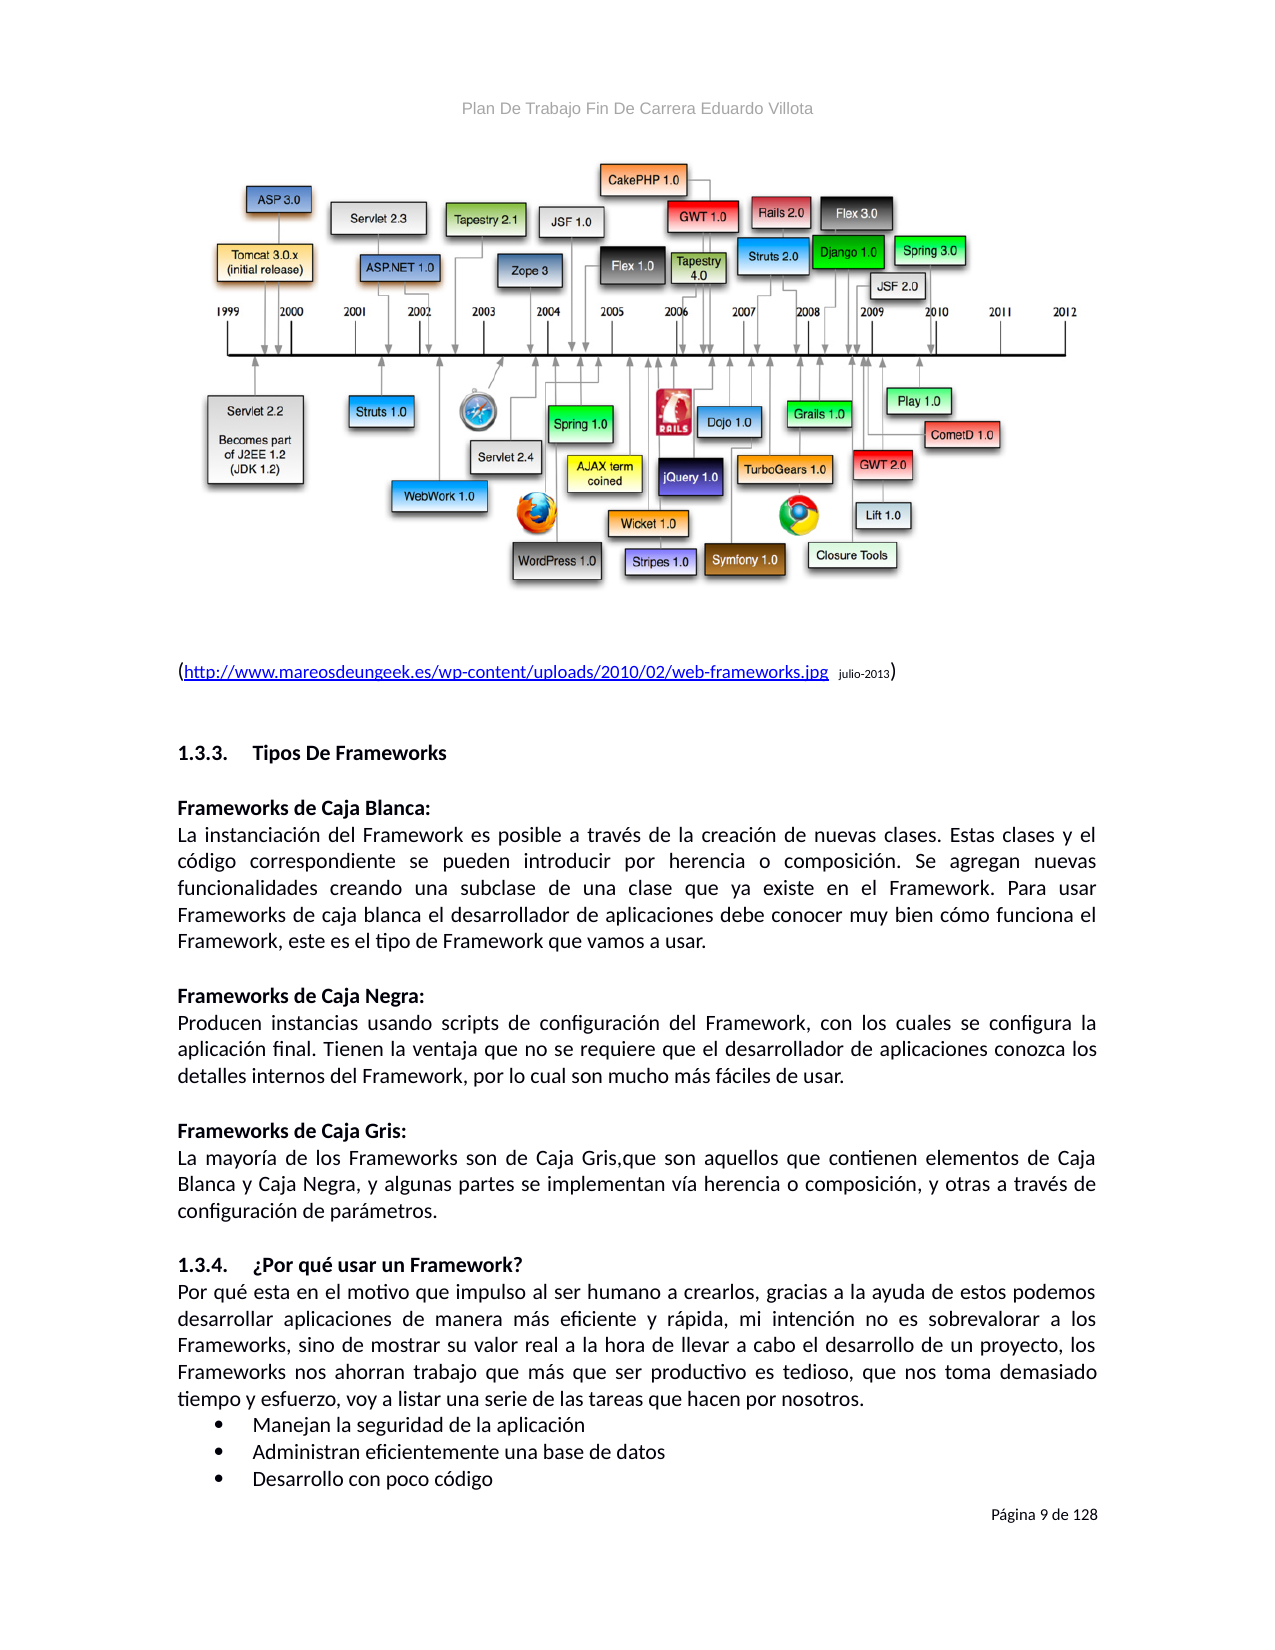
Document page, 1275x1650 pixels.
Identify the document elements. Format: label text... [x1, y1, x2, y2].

list Desarrollo con poco código [215, 1465, 1098, 1492]
text Producen instancias usando scripts de configuración del Framework, con los cuales se configura la aplicación final. Tienen la ventaja que no se requiere que el desarrollador de aplicaciones conozca los detalles internos del Framework, por lo cual son mucho más fáciles de usar. [177, 1009, 1098, 1089]
list Administran eficientemente una base de datos [215, 1438, 1098, 1465]
text Frameworks de Caja Blanca: [177, 794, 1098, 821]
picture [187, 147, 1088, 604]
text La mayoría de los Frameworks son de Caja Gris,que son aquellos que contienen elementos de Caja Blanca y Caja Negra, y algunas partes se implementan vía herencia o composición, y otras a través de configuración de parámetros. [177, 1144, 1098, 1224]
text Por qué esta en el motivo que impulso al ser humano a crearlos, gracias a la ayuda de estos podemos desarrollar aplicaciones de manera más eficiente y rápida, mi intención no es sobrevalorar a los Frameworks, sino de mostrar su valor real a la hora de llevar a cabo el desarrollo de un proyecto, los Frameworks nos ahorran trabajo que más que ser productivo es tedioso, que nos toma demasiado tiempo y esfuerzo, voy a listar una serie de las tareas que hacen por nosotros. [177, 1278, 1098, 1412]
text Frameworks de Caja Negra: [177, 982, 1098, 1009]
text (http://www.mareosdeungeek.es/wp-content/uploads/2010/02/web-frameworks.jpg julio-2013) [177, 657, 1098, 683]
list Tipos De Frameworks [177, 739, 1098, 766]
text 1.3.4. ¿Por qué usar un Framework? [177, 1252, 1098, 1278]
list Manejan la seguridad de la aplicación [215, 1412, 1098, 1438]
text Frameworks de Caja Gris: [177, 1117, 1098, 1144]
text La instanciación del Framework es posible a través de la creación de nuevas clases. Estas clases y el código correspondiente se pueden introducir por herencia o composición. Se agregan nuevas funcionalidades creando una subclase de una clase que ya existe en el Framework. Para usar Frameworks de caja blanca el desarrollador de aplicaciones debe conocer muy bien cómo funciona el Framework, este es el tipo de Framework que vamos a usar. [177, 821, 1098, 954]
